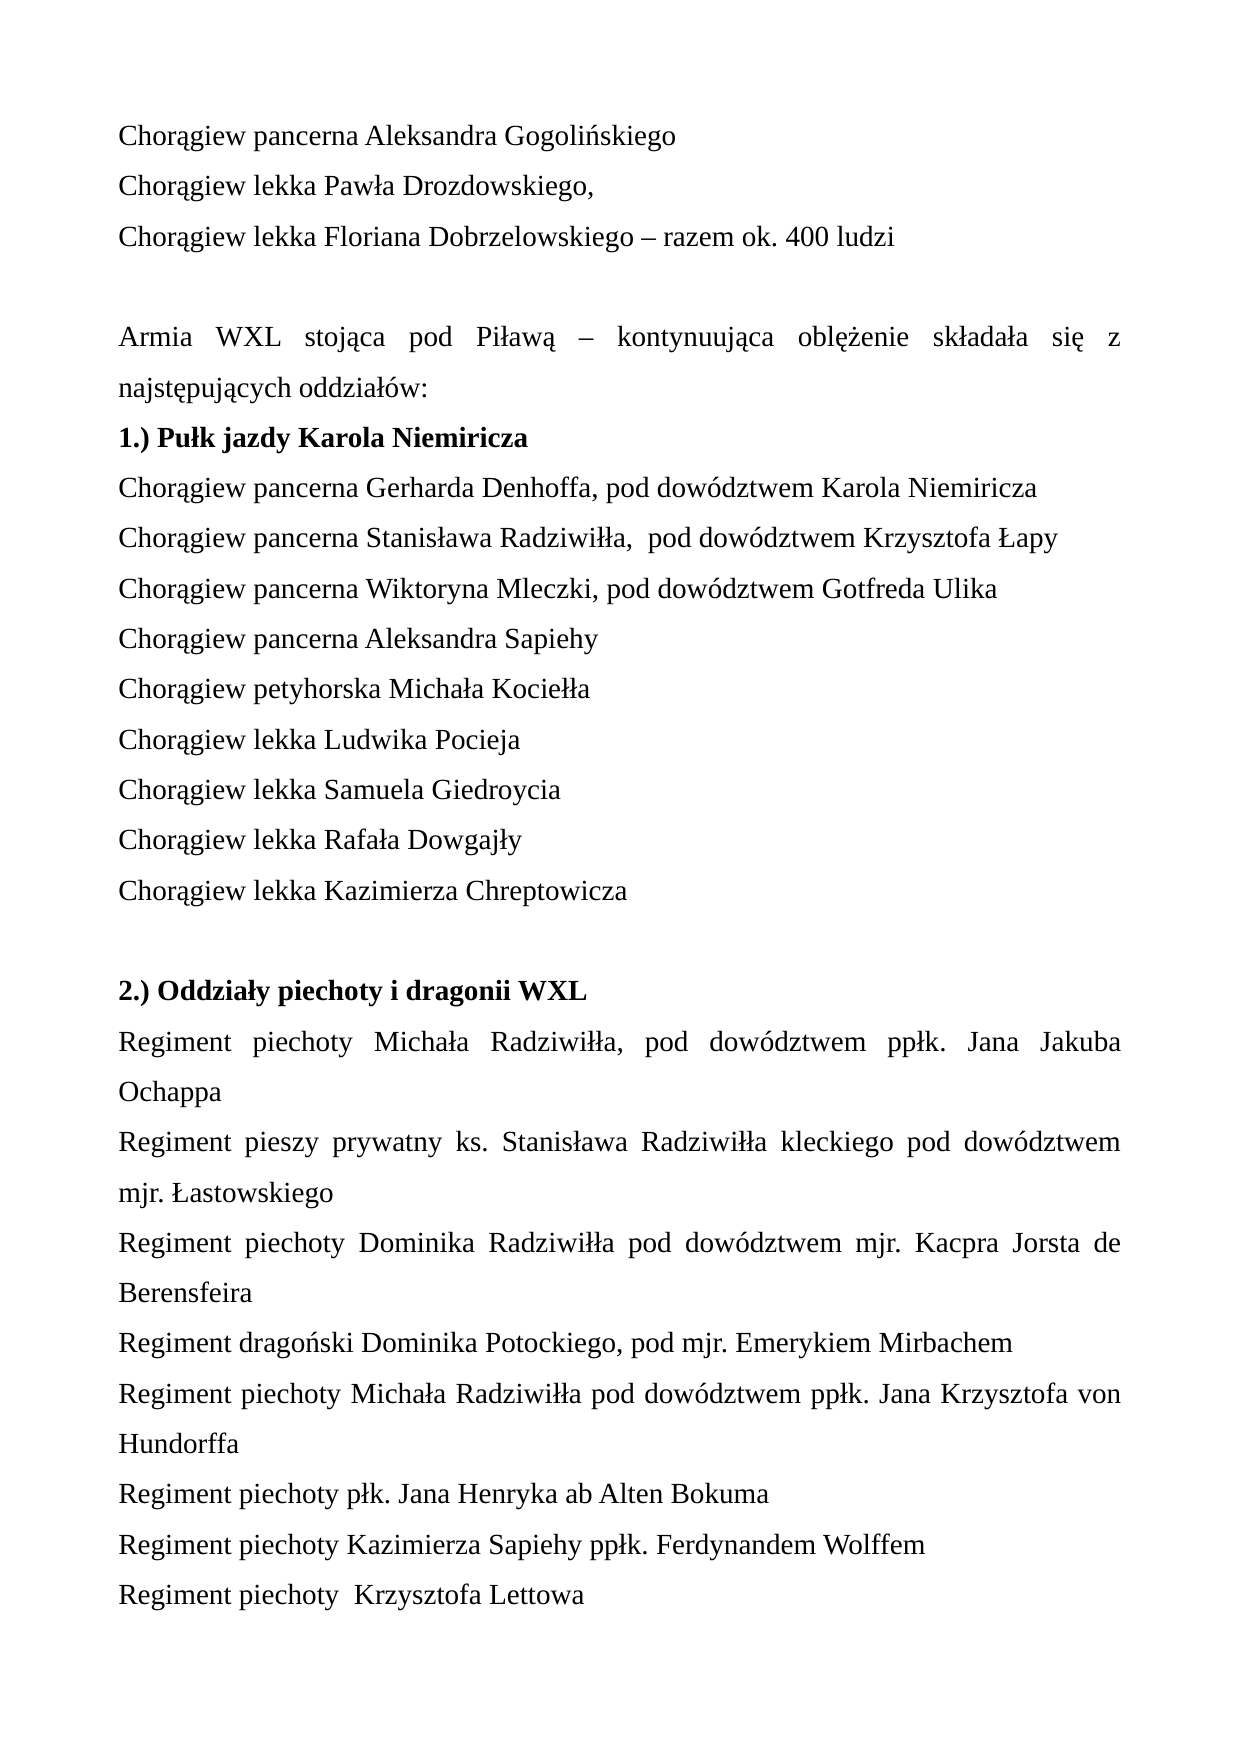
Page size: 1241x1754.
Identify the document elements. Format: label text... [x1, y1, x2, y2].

text Chorągiew pancerna Gerharda Denhoffa, pod dowództwem Karola Niemiricza [118, 470, 1122, 504]
text Chorągiew pancerna Wiktoryna Mleczki, pod dowództwem Gotfreda Ulika [118, 571, 1122, 604]
text Regiment pieszy prywatny ks. Stanisława Radziwiłła kleckiego pod dowództwem mjr. Łastowskiego [118, 1124, 1122, 1208]
text Chorągiew petyhorska Michała Kociełła [118, 672, 1122, 705]
text 1.) Pułk jazdy Karola Niemiricza [118, 420, 1122, 453]
text Chorągiew pancerna Stanisława Radziwiłła, pod dowództwem Krzysztofa Łapy [118, 521, 1122, 554]
text Chorągiew lekka Ludwika Pocieja [118, 722, 1122, 755]
text Chorągiew lekka Rafała Dowgajły [118, 822, 1122, 856]
text Regiment dragoński Dominika Potockiego, pod mjr. Emerykiem Mirbachem [118, 1326, 1122, 1359]
text 2.) Oddziały piechoty i dragonii WXL [118, 973, 1122, 1007]
text Chorągiew pancerna Aleksandra Gogolińskiego [118, 118, 1122, 152]
text Regiment piechoty Kazimierza Sapiehy ppłk. Ferdynandem Wolffem [118, 1527, 1122, 1560]
text Regiment piechoty Michała Radziwiłła, pod dowództwem ppłk. Jana Jakuba Ochappa [118, 1024, 1122, 1108]
text Chorągiew lekka Kazimierza Chreptowicza [118, 873, 1122, 906]
text Regiment piechoty Krzysztofa Lettowa [118, 1577, 1122, 1611]
text Regiment piechoty Dominika Radziwiłła pod dowództwem mjr. Kacpra Jorsta de Berensfeira [118, 1225, 1122, 1309]
text Regiment piechoty Michała Radziwiłła pod dowództwem ppłk. Jana Krzysztofa von Hundorffa [118, 1376, 1122, 1460]
text Chorągiew lekka Floriana Dobrzelowskiego – razem ok. 400 ludzi [118, 219, 1122, 252]
text Armia WXL stojąca pod Piławą – kontynuująca oblężenie składała się z najstępujących oddziałów: [118, 319, 1122, 403]
text Regiment piechoty płk. Jana Henryka ab Alten Bokuma [118, 1477, 1122, 1510]
text Chorągiew pancerna Aleksandra Sapiehy [118, 621, 1122, 655]
text Chorągiew lekka Pawła Drozdowskiego, [118, 168, 1122, 202]
text Chorągiew lekka Samuela Giedroycia [118, 772, 1122, 806]
